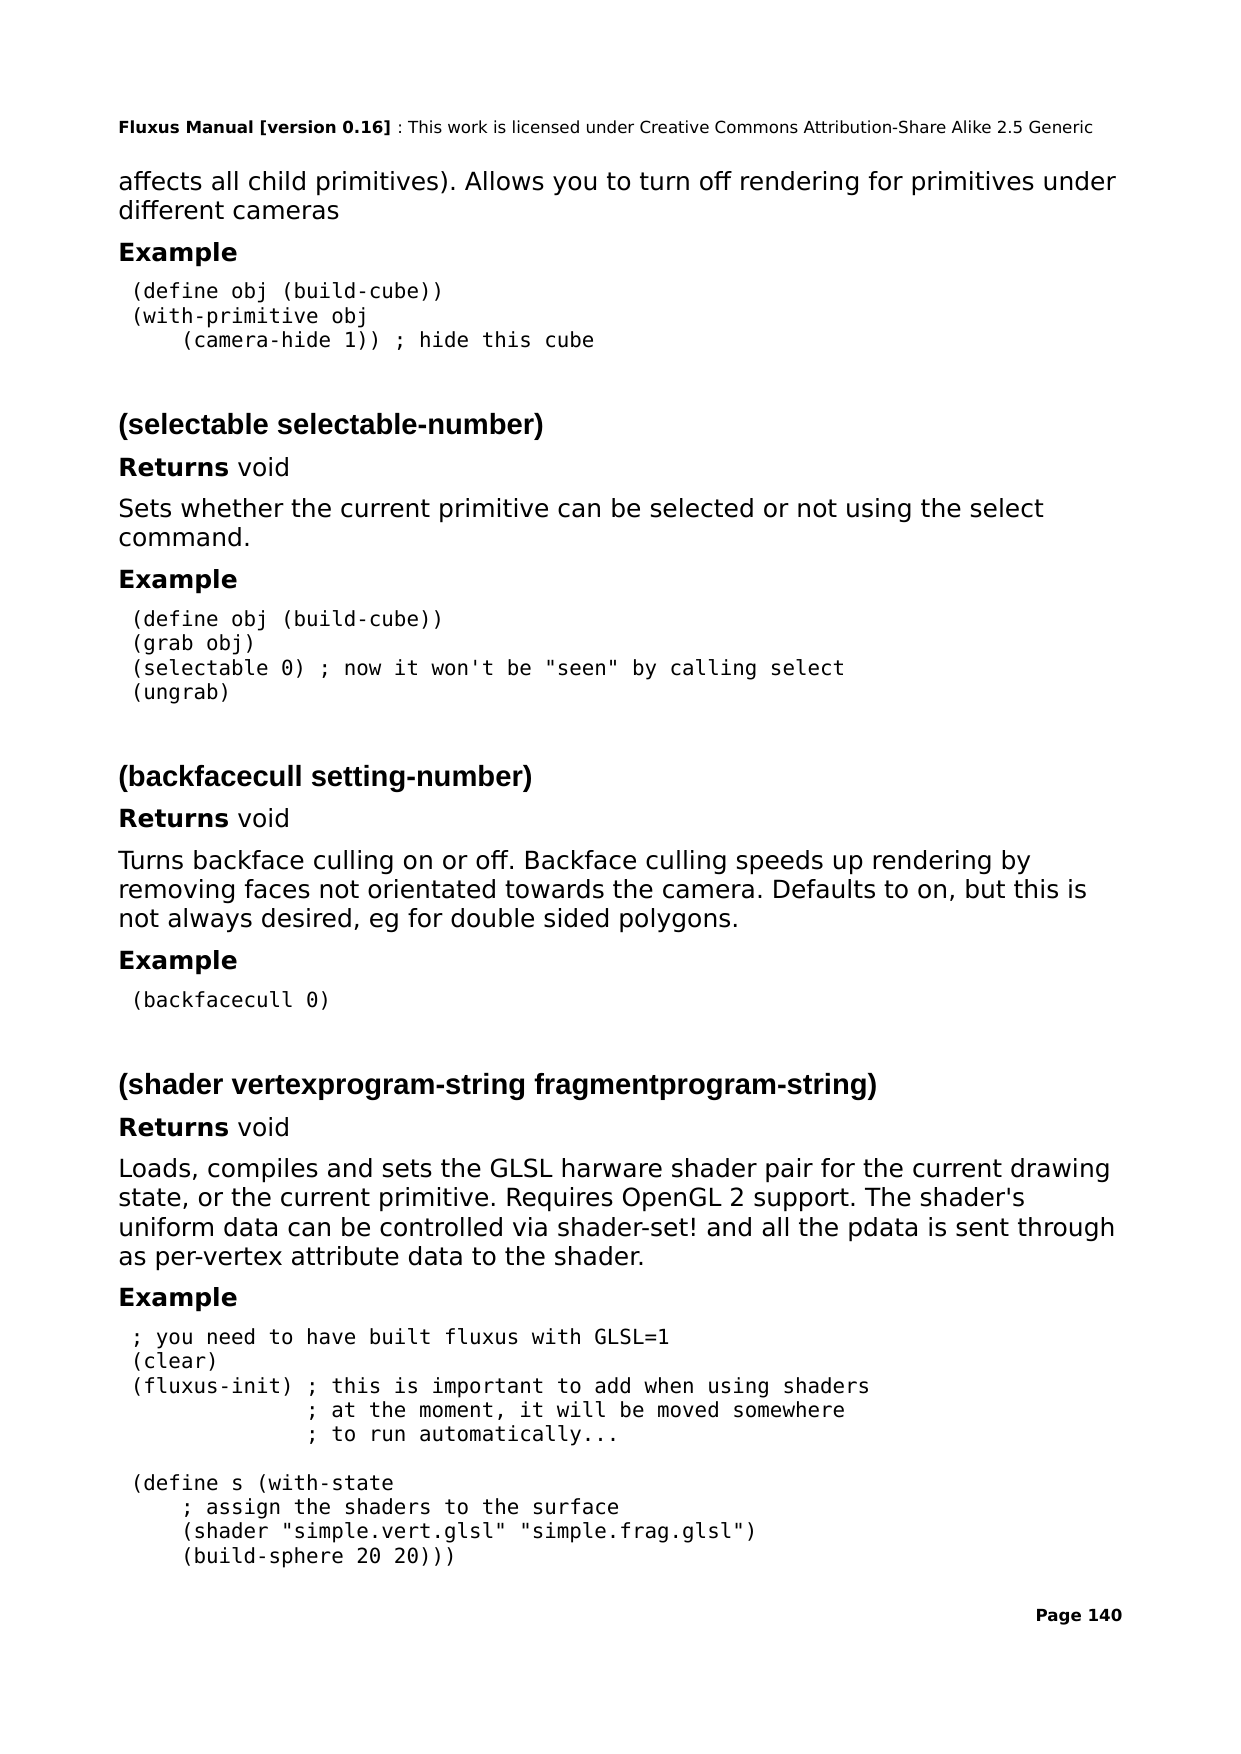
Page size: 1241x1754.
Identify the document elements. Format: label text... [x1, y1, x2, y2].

text (camera-hide 1)) ; hide this cube [118, 328, 1122, 352]
text affects all child primitives). Allows you to turn off rendering for primitives under different cameras [118, 167, 1122, 225]
text (with-primitive obj [118, 304, 1122, 328]
text (ungrab) [118, 680, 1122, 704]
text Returns void [118, 453, 1122, 482]
subtitle (selectable selectable-number) [118, 407, 1122, 440]
text ; at the moment, it will be moved somewhere [118, 1398, 1122, 1422]
text Returns void [118, 1113, 1122, 1142]
text Loads, compiles and sets the GLSL harware shader pair for the current drawing state, or the current primitive. Requires OpenGL 2 support. The shader's uniform data can be controlled via shader-set! and all the pdata is sent through as per-vertex attribute data to the shader. [118, 1154, 1122, 1271]
text (grab obj) [118, 631, 1122, 656]
text Turns backface culling on or off. Backface culling speeds up rendering by removing faces not orientated towards the camera. Defaults to on, but this is not always desired, eg for double sided polygons. [118, 846, 1122, 934]
text ; assign the shaders to the surface [118, 1495, 1122, 1519]
text Example [118, 565, 1122, 594]
text Sets whether the current primitive can be selected or not using the select command. [118, 494, 1122, 553]
subtitle (shader vertexprogram-string fragmentprogram-string) [118, 1067, 1122, 1100]
text (selectable 0) ; now it won't be "seen" by calling select [118, 656, 1122, 680]
text (define obj (build-cube)) [118, 279, 1122, 304]
text Example [118, 238, 1122, 267]
text Example [118, 1283, 1122, 1313]
text (shader "simple.vert.glsl" "simple.frag.glsl") [118, 1519, 1122, 1544]
text Example [118, 946, 1122, 975]
subtitle (backfacecull setting-number) [118, 758, 1122, 792]
text ; to run automatically... [118, 1422, 1122, 1447]
text Returns void [118, 804, 1122, 834]
text (define s (with-state [118, 1471, 1122, 1495]
text (define obj (build-cube)) [118, 607, 1122, 631]
text (build-sphere 20 20))) [118, 1544, 1122, 1568]
text (backfacecull 0) [118, 988, 1122, 1012]
text (clear) [118, 1349, 1122, 1374]
text ; you need to have built fluxus with GLSL=1 [118, 1325, 1122, 1349]
text (fluxus-init) ; this is important to add when using shaders [118, 1374, 1122, 1398]
